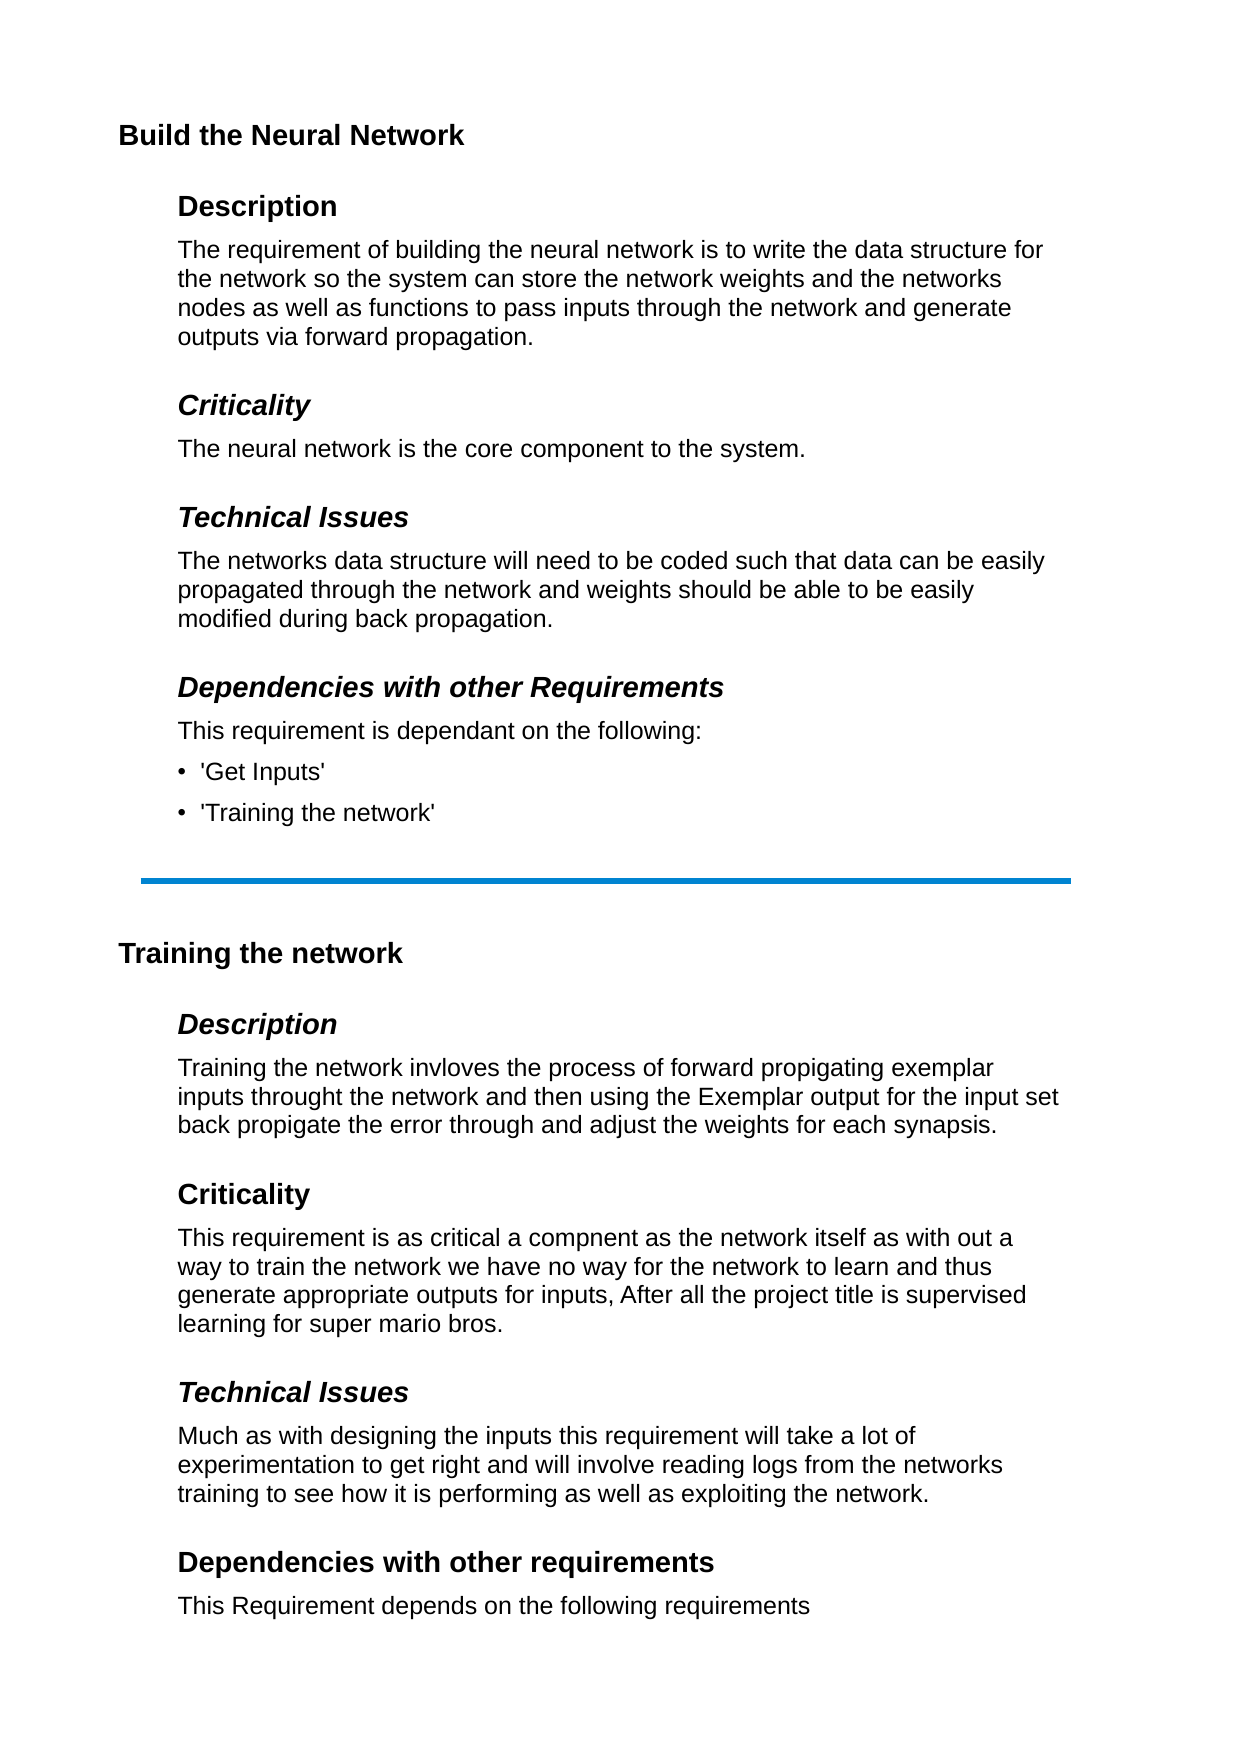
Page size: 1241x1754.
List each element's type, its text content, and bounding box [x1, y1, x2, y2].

subtitle Technical Issues [177, 1375, 1063, 1409]
subtitle Description [177, 189, 1063, 223]
text This requirement is dependant on the following: [177, 716, 1063, 744]
list 'Training the network' [177, 798, 1063, 827]
subtitle Dependencies with other Requirements [177, 670, 1063, 703]
subtitle Training the network [118, 936, 1122, 969]
text The requirement of building the neural network is to write the data structure for the network so the system can store the network weights and the networks nodes as well as functions to pass inputs through the network and generate outputs via forward propagation. [177, 235, 1063, 350]
subtitle Build the Neural Network [118, 118, 1122, 152]
subtitle Criticality [177, 1177, 1063, 1210]
text Training the network invloves the process of forward propigating exemplar inputs throught the network and then using the Exemplar output for the input set back propigate the error through and adjust the weights for each synapsis. [177, 1053, 1063, 1139]
text This Requirement depends on the following requirements [177, 1591, 1063, 1620]
subtitle Description [177, 1007, 1063, 1040]
text The neural network is the core component to the system. [177, 434, 1063, 462]
subtitle Technical Issues [177, 500, 1063, 533]
list 'Get Inputs' [177, 757, 1063, 786]
text The networks data structure will need to be coded such that data can be easily propagated through the network and weights should be able to be easily modified during back propagation. [177, 546, 1063, 632]
text This requirement is as critical a compnent as the network itself as with out a way to train the network we have no way for the network to learn and thus generate appropriate outputs for inputs, After all the project title is supervised learning for super mario bros. [177, 1223, 1063, 1338]
subtitle Dependencies with other requirements [177, 1545, 1063, 1578]
text Much as with designing the inputs this requirement will take a lot of experimentation to get right and will involve reading logs from the networks training to see how it is performing as well as exploiting the network. [177, 1421, 1063, 1507]
subtitle Criticality [177, 388, 1063, 421]
